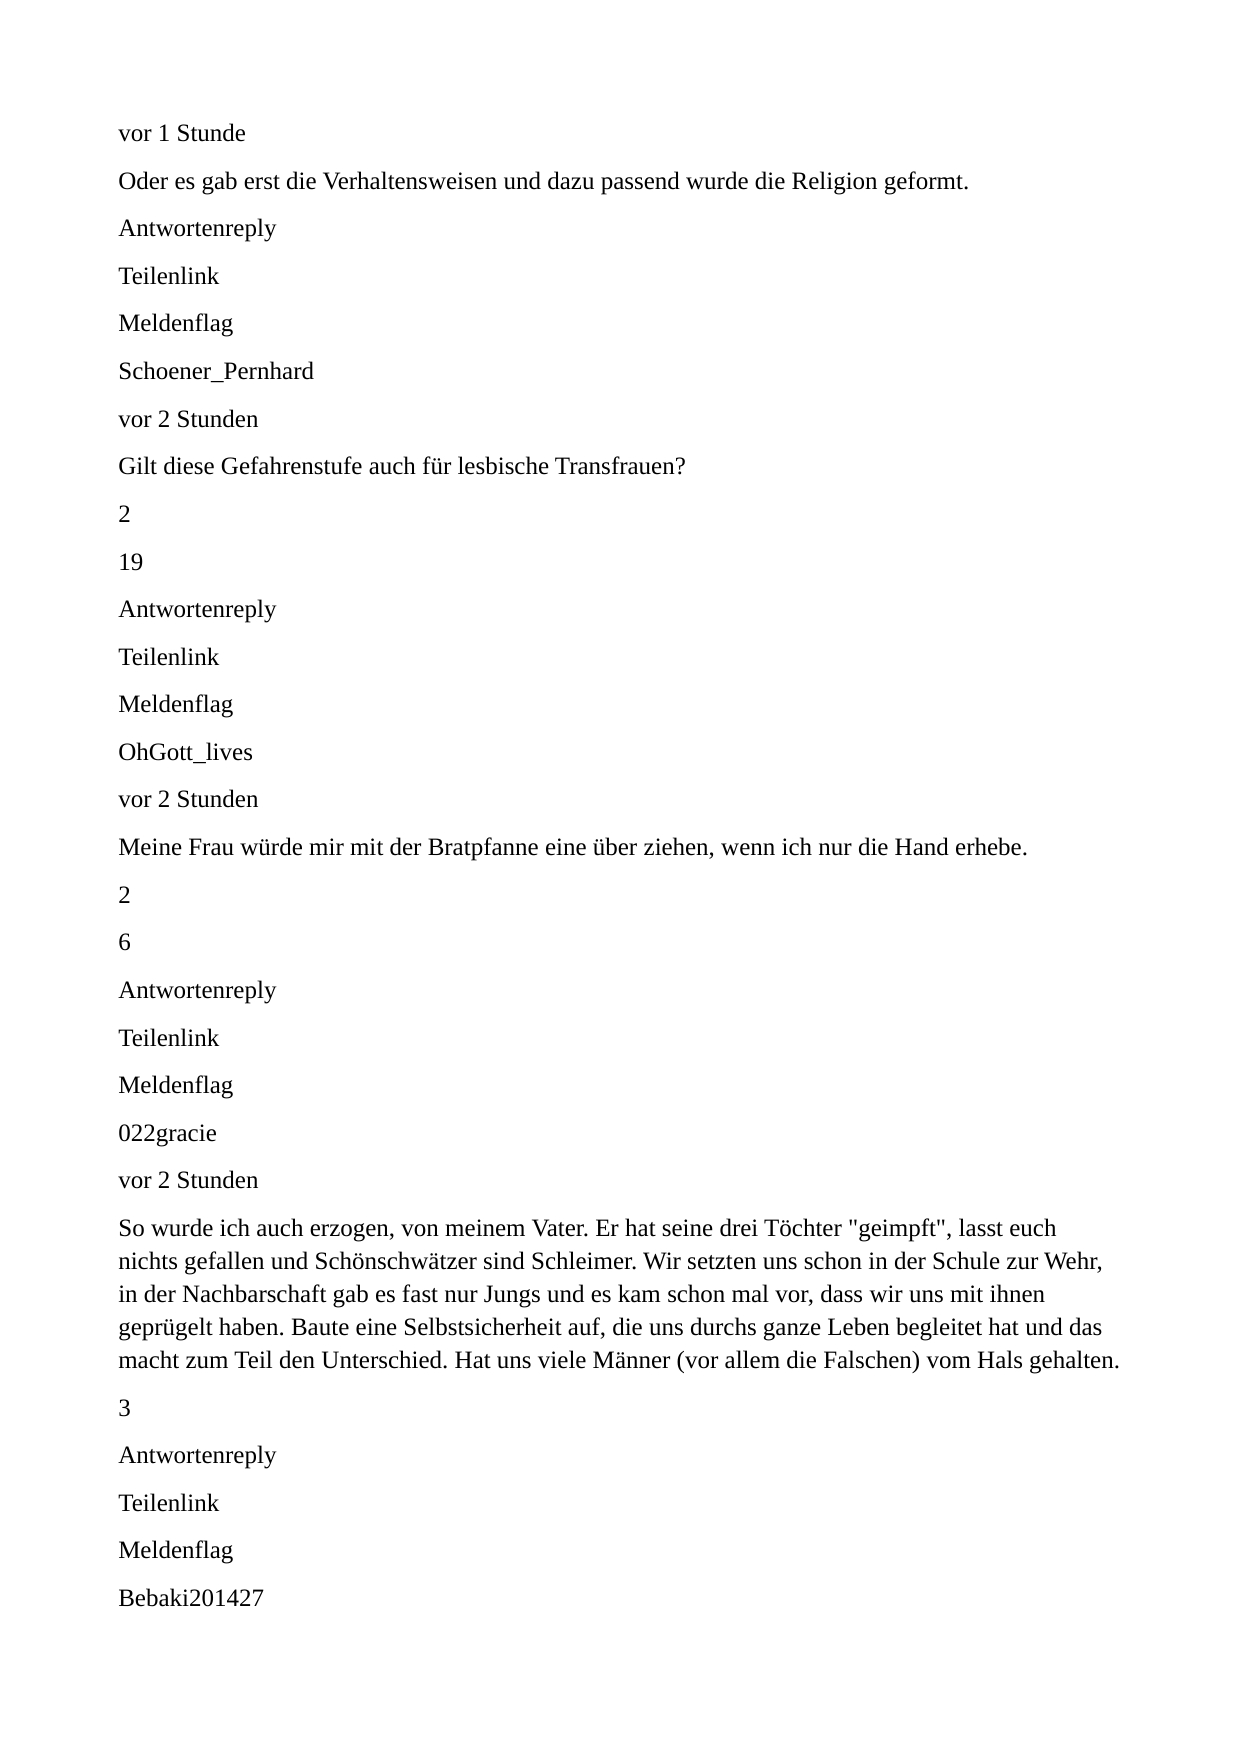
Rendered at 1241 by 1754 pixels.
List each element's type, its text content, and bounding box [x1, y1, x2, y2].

text Bebaki201427 [118, 1583, 1122, 1612]
text 2 [118, 499, 1122, 528]
text Meldenflag [118, 689, 1122, 718]
text 19 [118, 547, 1122, 575]
text 2 [118, 880, 1122, 908]
text So wurde ich auch erzogen, von meinem Vater. Er hat seine drei Töchter "geimpft", lasst euch nichts gefallen und Schönschwätzer sind Schleimer. Wir setzten uns schon in der Schule zur Wehr, in der Nachbarschaft gab es fast nur Jungs und es kam schon mal vor, dass wir uns mit ihnen geprügelt haben. Baute eine Selbstsicherheit auf, die uns durchs ganze Leben begleitet hat und das macht zum Teil den Unterschied. Hat uns viele Männer (vor allem die Falschen) vom Hals gehalten. [118, 1213, 1122, 1374]
text vor 2 Stunden [118, 404, 1122, 432]
text 6 [118, 927, 1122, 956]
text Teilenlink [118, 1488, 1122, 1517]
text Meldenflag [118, 308, 1122, 337]
text Antwortenreply [118, 213, 1122, 242]
text 022gracie [118, 1118, 1122, 1147]
text Antwortenreply [118, 594, 1122, 623]
text Teilenlink [118, 642, 1122, 671]
text Meldenflag [118, 1536, 1122, 1564]
text vor 2 Stunden [118, 1165, 1122, 1194]
text Antwortenreply [118, 1440, 1122, 1469]
text vor 1 Stunde [118, 118, 1122, 147]
text 3 [118, 1393, 1122, 1421]
text Oder es gab erst die Verhaltensweisen und dazu passend wurde die Religion geformt. [118, 166, 1122, 194]
text OhGott_lives [118, 737, 1122, 766]
text Meine Frau würde mir mit der Bratpfanne eine über ziehen, wenn ich nur die Hand erhebe. [118, 832, 1122, 861]
text Teilenlink [118, 261, 1122, 290]
text Schoener_Pernhard [118, 356, 1122, 385]
text Meldenflag [118, 1070, 1122, 1099]
text vor 2 Stunden [118, 784, 1122, 813]
text Antwortenreply [118, 975, 1122, 1004]
text Gilt diese Gefahrenstufe auch für lesbische Transfrauen? [118, 451, 1122, 480]
text Teilenlink [118, 1023, 1122, 1051]
